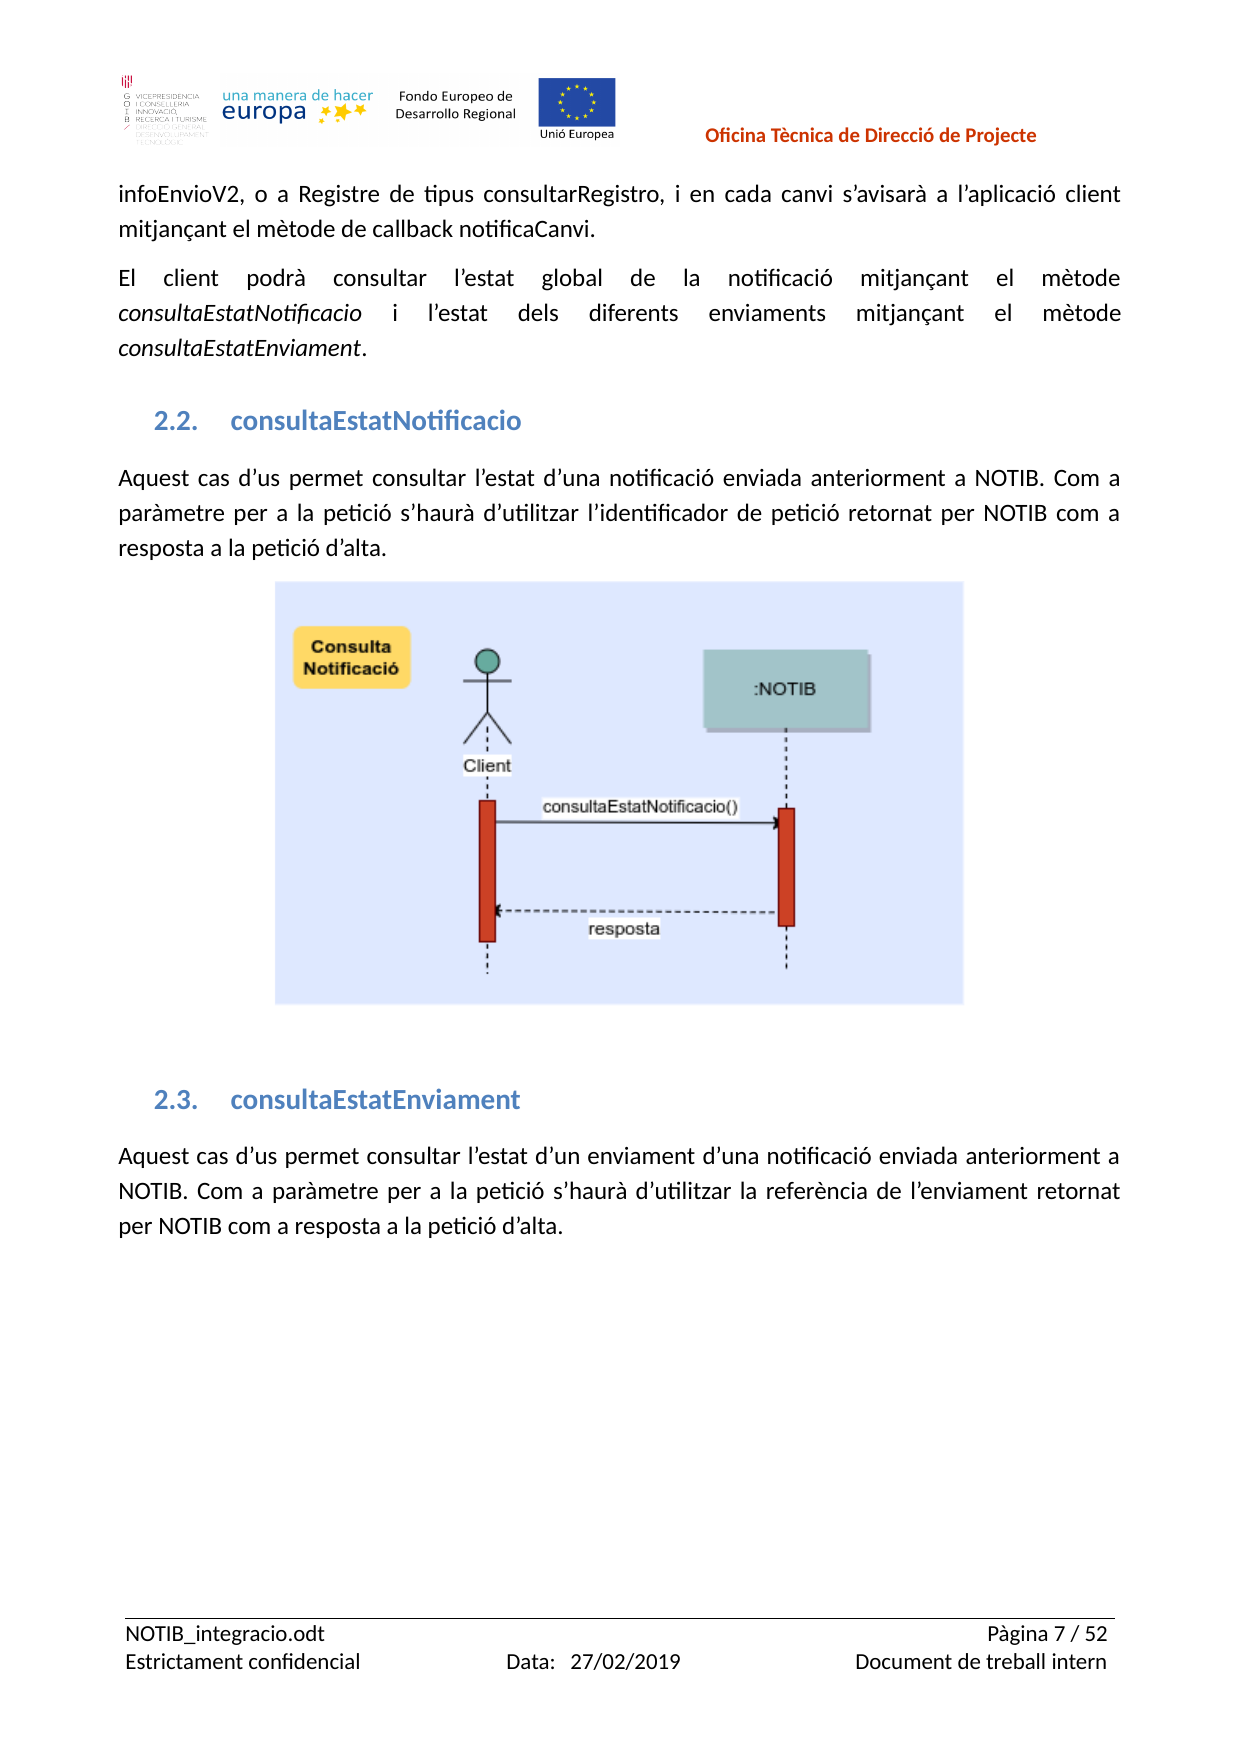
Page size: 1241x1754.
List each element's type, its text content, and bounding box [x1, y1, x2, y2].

text El client podrà consultar l’estat global de la notificació mitjançant el mètode consultaEstatNotificacio i l’estat dels diferents enviaments mitjançant el mètode consultaEstatEnviament. [118, 262, 1122, 363]
picture [219, 73, 621, 147]
subtitle consultaEstatNotificacio [153, 402, 1122, 438]
text Aquest cas d’us permet consultar l’estat d’una notificació enviada anteriorment a NOTIB. Com a paràmetre per a la petició s’haurà d’utilitzar l’identificador de petició retornat per NOTIB com a resposta a la petició d’alta. [118, 462, 1122, 562]
text Aquest cas d’us permet consultar l’estat d’un enviament d’una notificació enviada anteriorment a NOTIB. Com a paràmetre per a la petició s’haurà d’utilitzar la referència de l’enviament retornat per NOTIB com a resposta a la petició d’alta. [118, 1140, 1122, 1241]
text infoEnvioV2, o a Registre de tipus consultarRegistro, i en cada canvi s’avisarà a l’aplicació client mitjançant el mètode de callback notificaCanvi. [118, 178, 1122, 243]
subtitle consultaEstatEnviament [153, 1081, 1122, 1117]
picture [274, 581, 966, 1007]
picture [118, 73, 213, 147]
